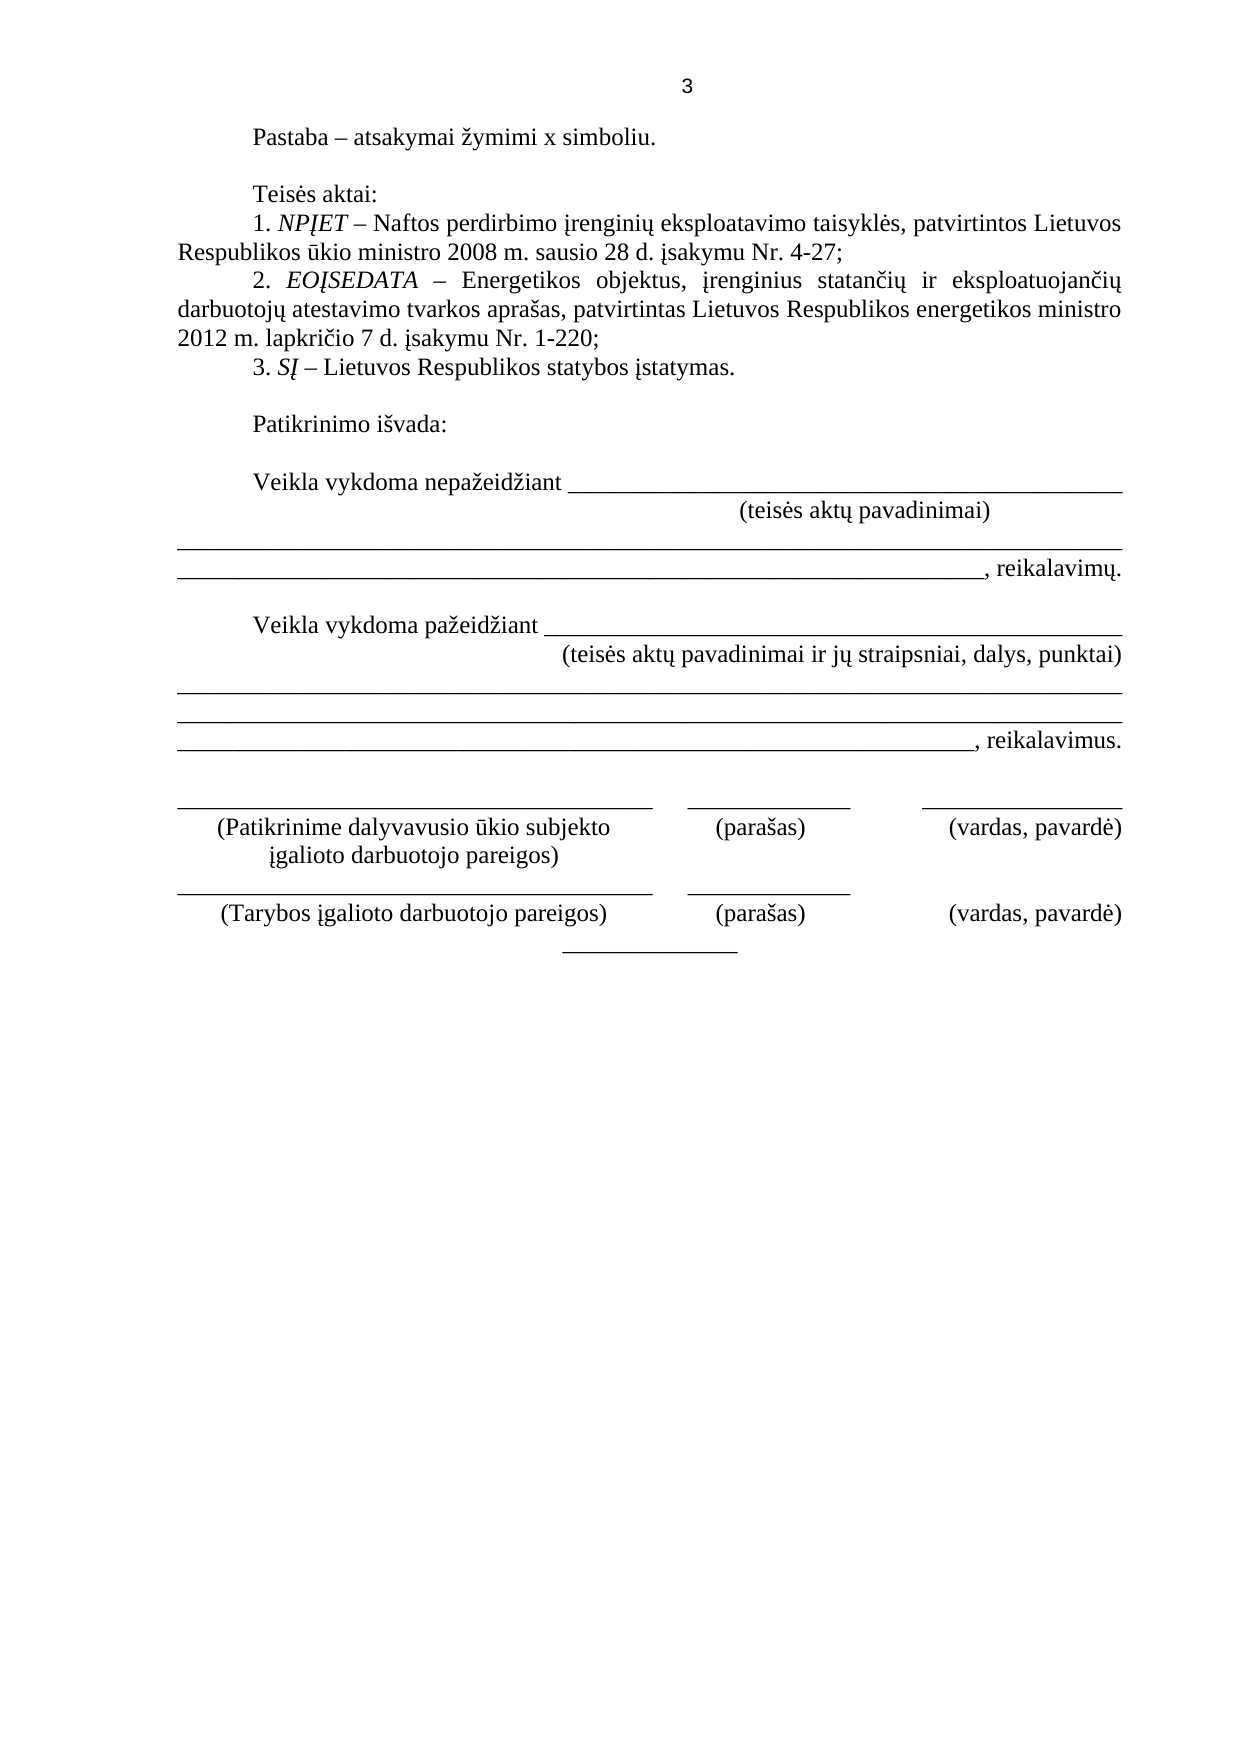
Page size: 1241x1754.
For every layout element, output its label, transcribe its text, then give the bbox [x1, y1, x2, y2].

text (Patikrinime dalyvavusio ūkio subjekto (parašas) (vardas, pavardė) [177, 812, 1122, 841]
text ______________________________________ _____________ [177, 869, 1122, 898]
text Patikrinimo išvada: [177, 409, 1122, 438]
text Pastaba – atsakymai žymimi x simboliu. [177, 122, 1122, 151]
text ______________ [177, 927, 1122, 956]
text 3. SĮ – Lietuvos Respublikos statybos įstatymas. [177, 352, 1122, 381]
text Teisės aktai: [177, 179, 1122, 208]
text (Tarybos įgalioto darbuotojo pareigos) (parašas) (vardas, pavardė) [177, 898, 1122, 927]
text (teisės aktų pavadinimai) [177, 496, 1122, 524]
text (teisės aktų pavadinimai ir jų straipsniai, dalys, punktai) [177, 639, 1122, 668]
text , reikalavimus. [177, 726, 1122, 754]
text ______________________________________ _____________ ________________ [177, 783, 1122, 812]
text , reikalavimų. [177, 553, 1122, 582]
text įgalioto darbuotojo pareigos) [177, 841, 1122, 869]
text Veikla vykdoma nepažeidžiant [177, 467, 1122, 496]
text 2. EOĮSEDATA – Energetikos objektus, įrenginius statančių ir eksploatuojančių darbuotojų atestavimo tvarkos aprašas, patvirtintas Lietuvos Respublikos energetikos ministro 2012 m. lapkričio 7 d. įsakymu Nr. 1-220; [177, 266, 1122, 352]
text Veikla vykdoma pažeidžiant [177, 611, 1122, 639]
text 1. NPĮET – Naftos perdirbimo įrenginių eksploatavimo taisyklės, patvirtintos Lietuvos Respublikos ūkio ministro 2008 m. sausio 28 d. įsakymu Nr. 4-27; [177, 208, 1122, 266]
